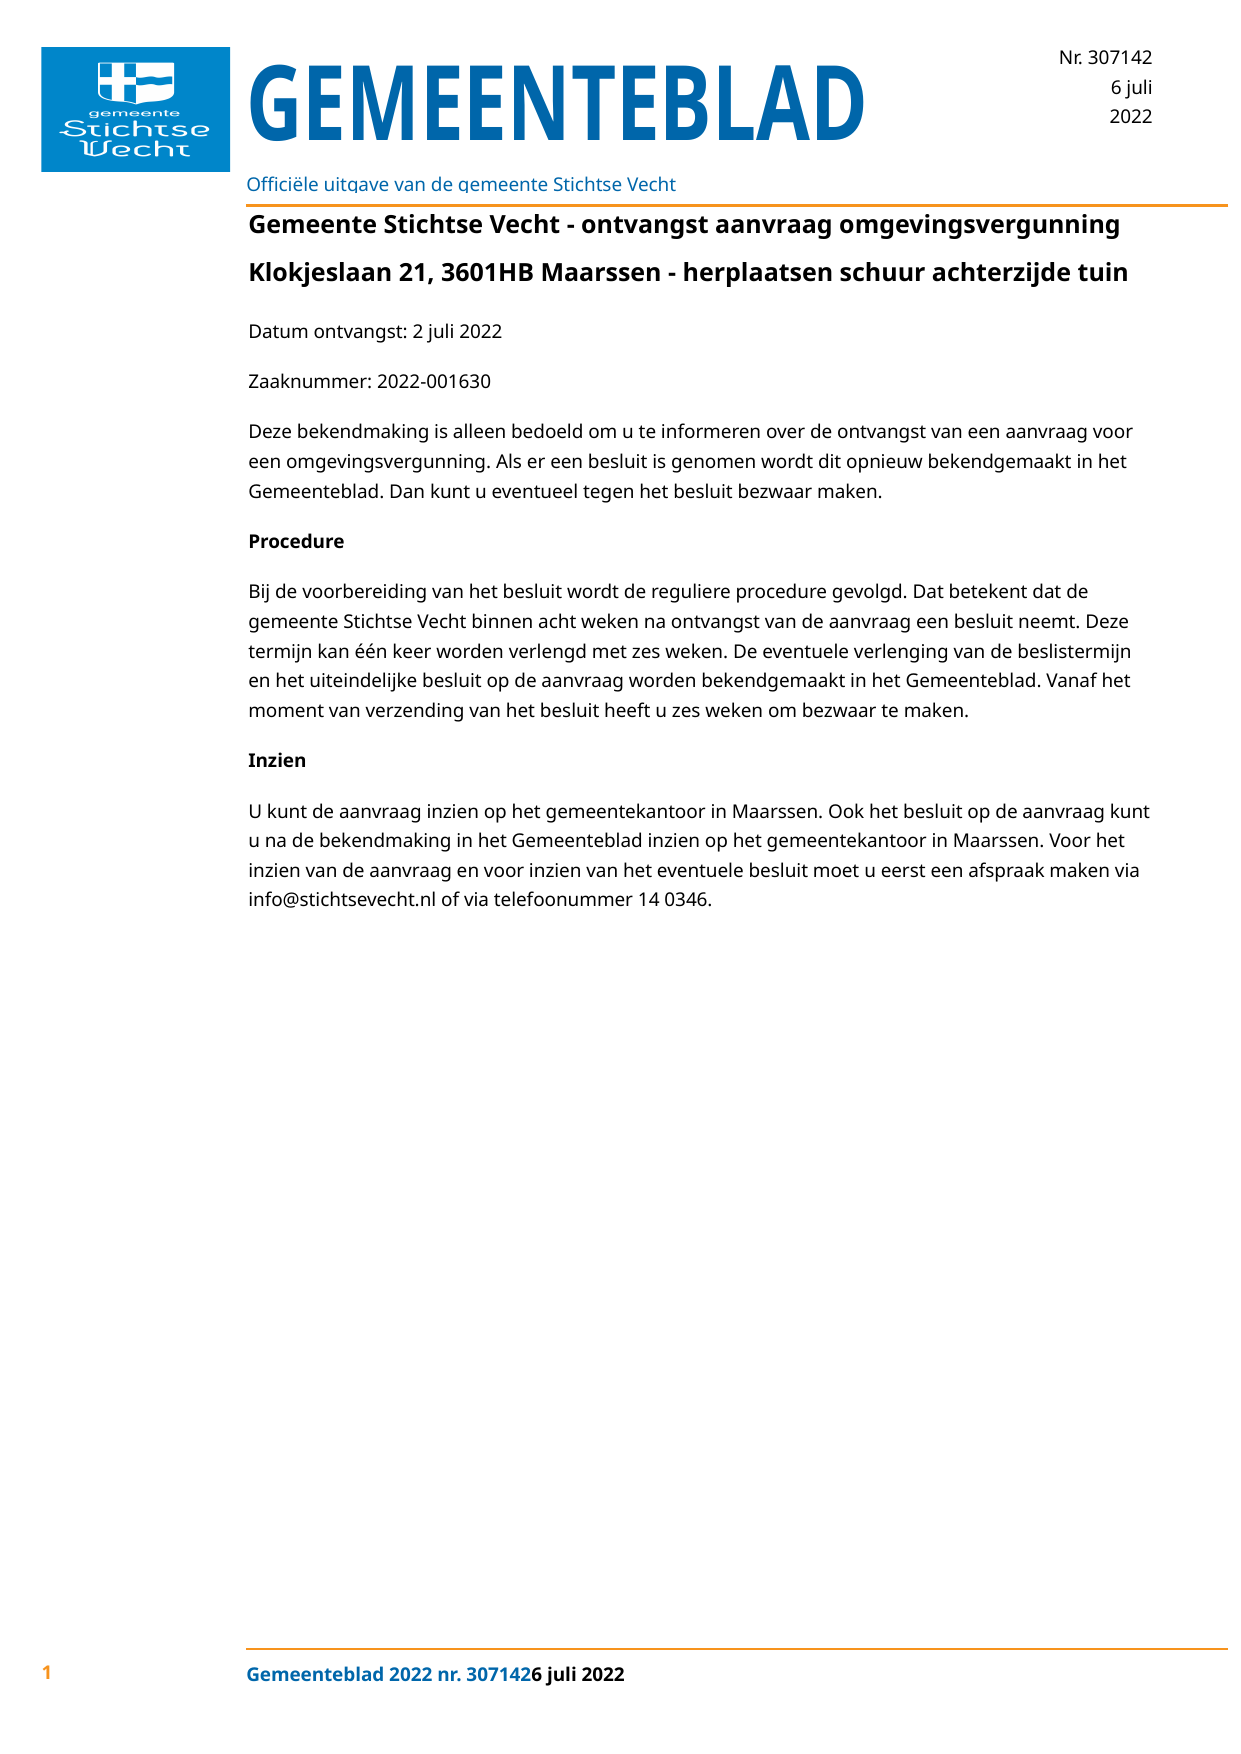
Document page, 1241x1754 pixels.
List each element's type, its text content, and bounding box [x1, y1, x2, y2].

text U kunt de aanvraag inzien op het gemeentekantoor in Maarssen. Ook het besluit op de aanvraag kunt u na de bekendmaking in het Gemeenteblad inzien op het gemeentekantoor in Maarssen. Voor het inzien van de aanvraag en voor inzien van het eventuele besluit moet u eerst een afspraak maken via info@stichtsevecht.nl of via telefoonummer 14 0346. [248, 798, 1152, 912]
picture [99, 63, 135, 101]
text Procedure [248, 528, 1152, 554]
text Zaaknummer: 2022-001630 [248, 368, 1152, 394]
text Gemeente Stichtse Vecht - ontvangst aanvraag omgevingsvergunning Klokjeslaan 21, 3601HB Maarssen - herplaatsen schuur achterzijde tuin [248, 207, 1152, 288]
text Deze bekendmaking is alleen bedoeld om u te informeren over de ontvangst van een aanvraag voor een omgevingsvergunning. Als er een besluit is genomen wordt dit opnieuw bekendgemaakt in het Gemeenteblad. Dan kunt u eventueel tegen het besluit bezwaar maken. [248, 419, 1152, 504]
text Bij de voorbereiding van het besluit wordt de reguliere procedure gevolgd. Dat betekent dat de gemeente Stichtse Vecht binnen acht weken na ontvangst van de aanvraag een besluit neemt. Deze termijn kan één keer worden verlengd met zes weken. De eventuele verlenging van de beslistermijn en het uiteindelijke besluit op de aanvraag worden bekendgemaakt in het Gemeenteblad. Vanaf het moment van verzending van het besluit heeft u zes weken om bezwaar te maken. [248, 579, 1152, 723]
text Inzien [248, 747, 1152, 773]
text Datum ontvangst: 2 juli 2022 [248, 318, 1152, 344]
picture [137, 63, 174, 103]
